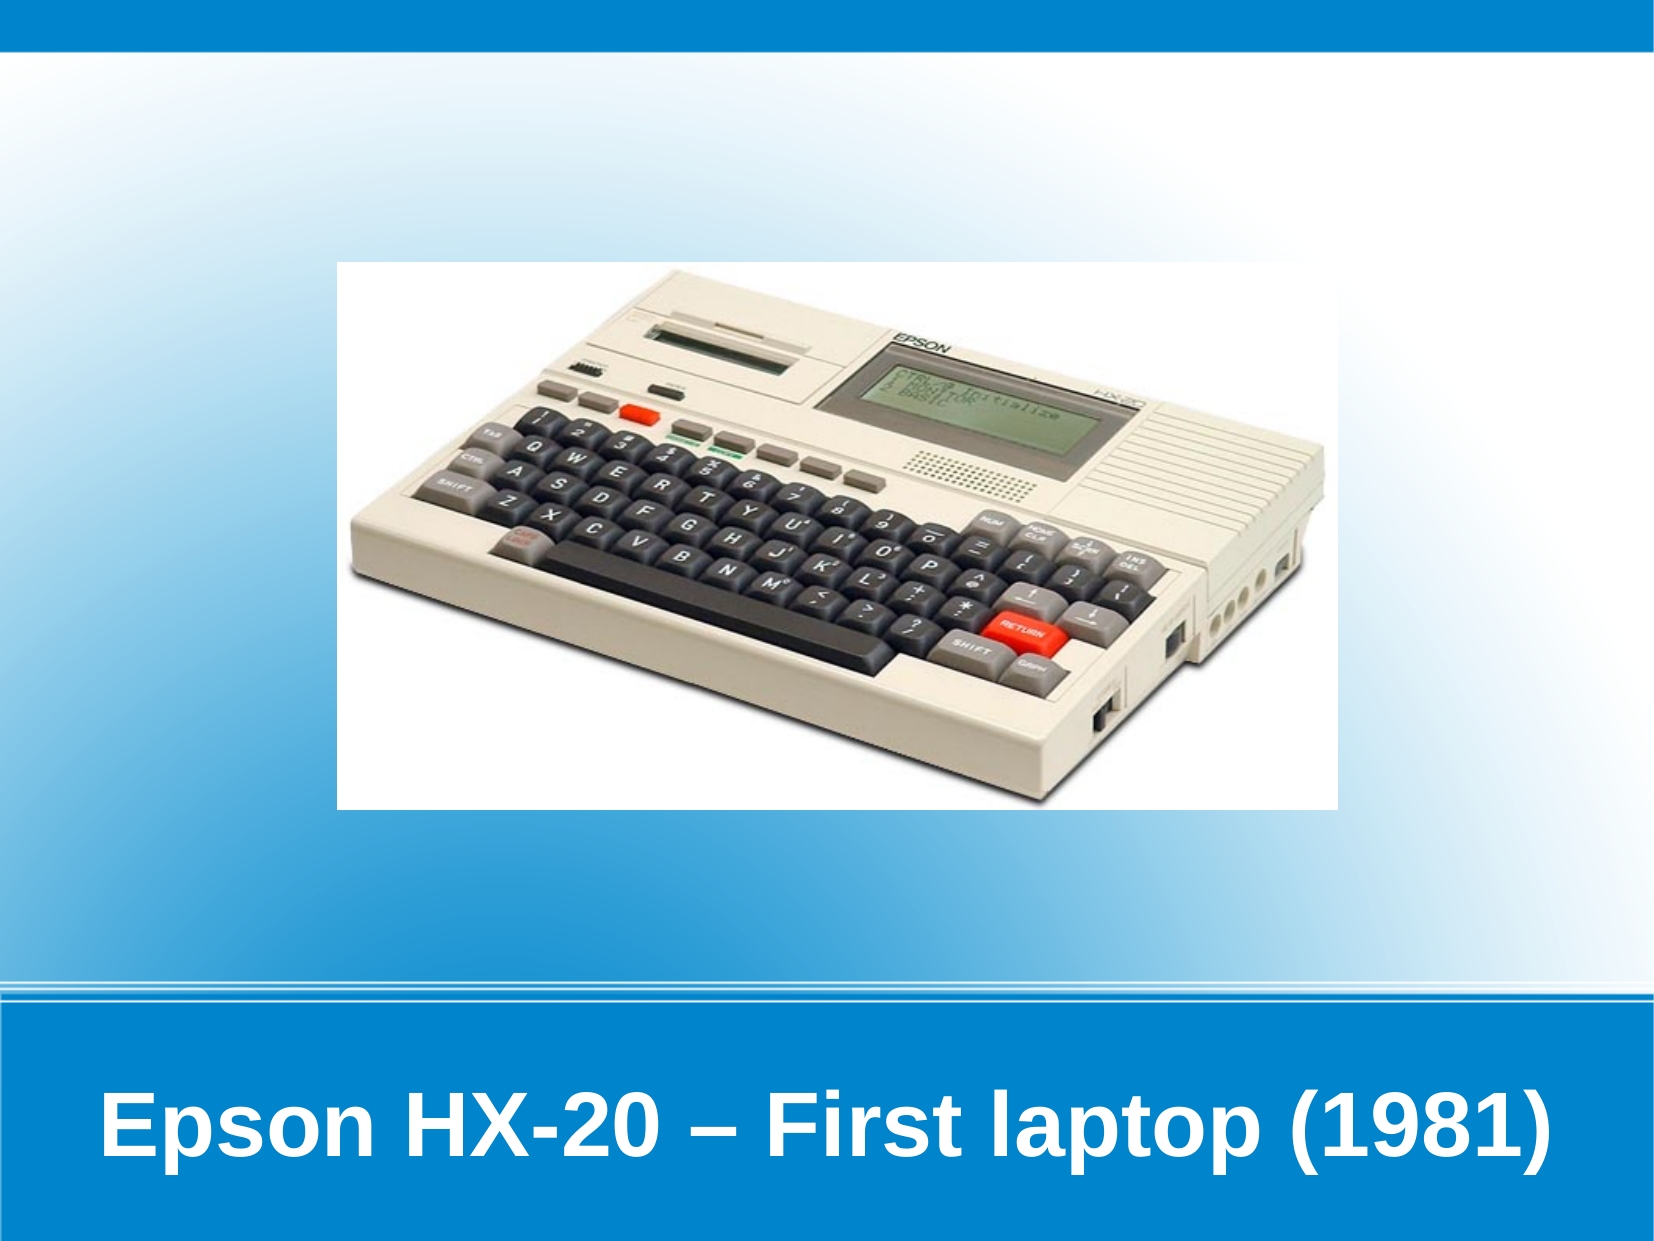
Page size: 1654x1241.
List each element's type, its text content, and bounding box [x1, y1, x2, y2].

picture [0, 52, 1654, 1241]
title Epson HX-20 – First laptop (1981) [82, 1028, 1571, 1221]
